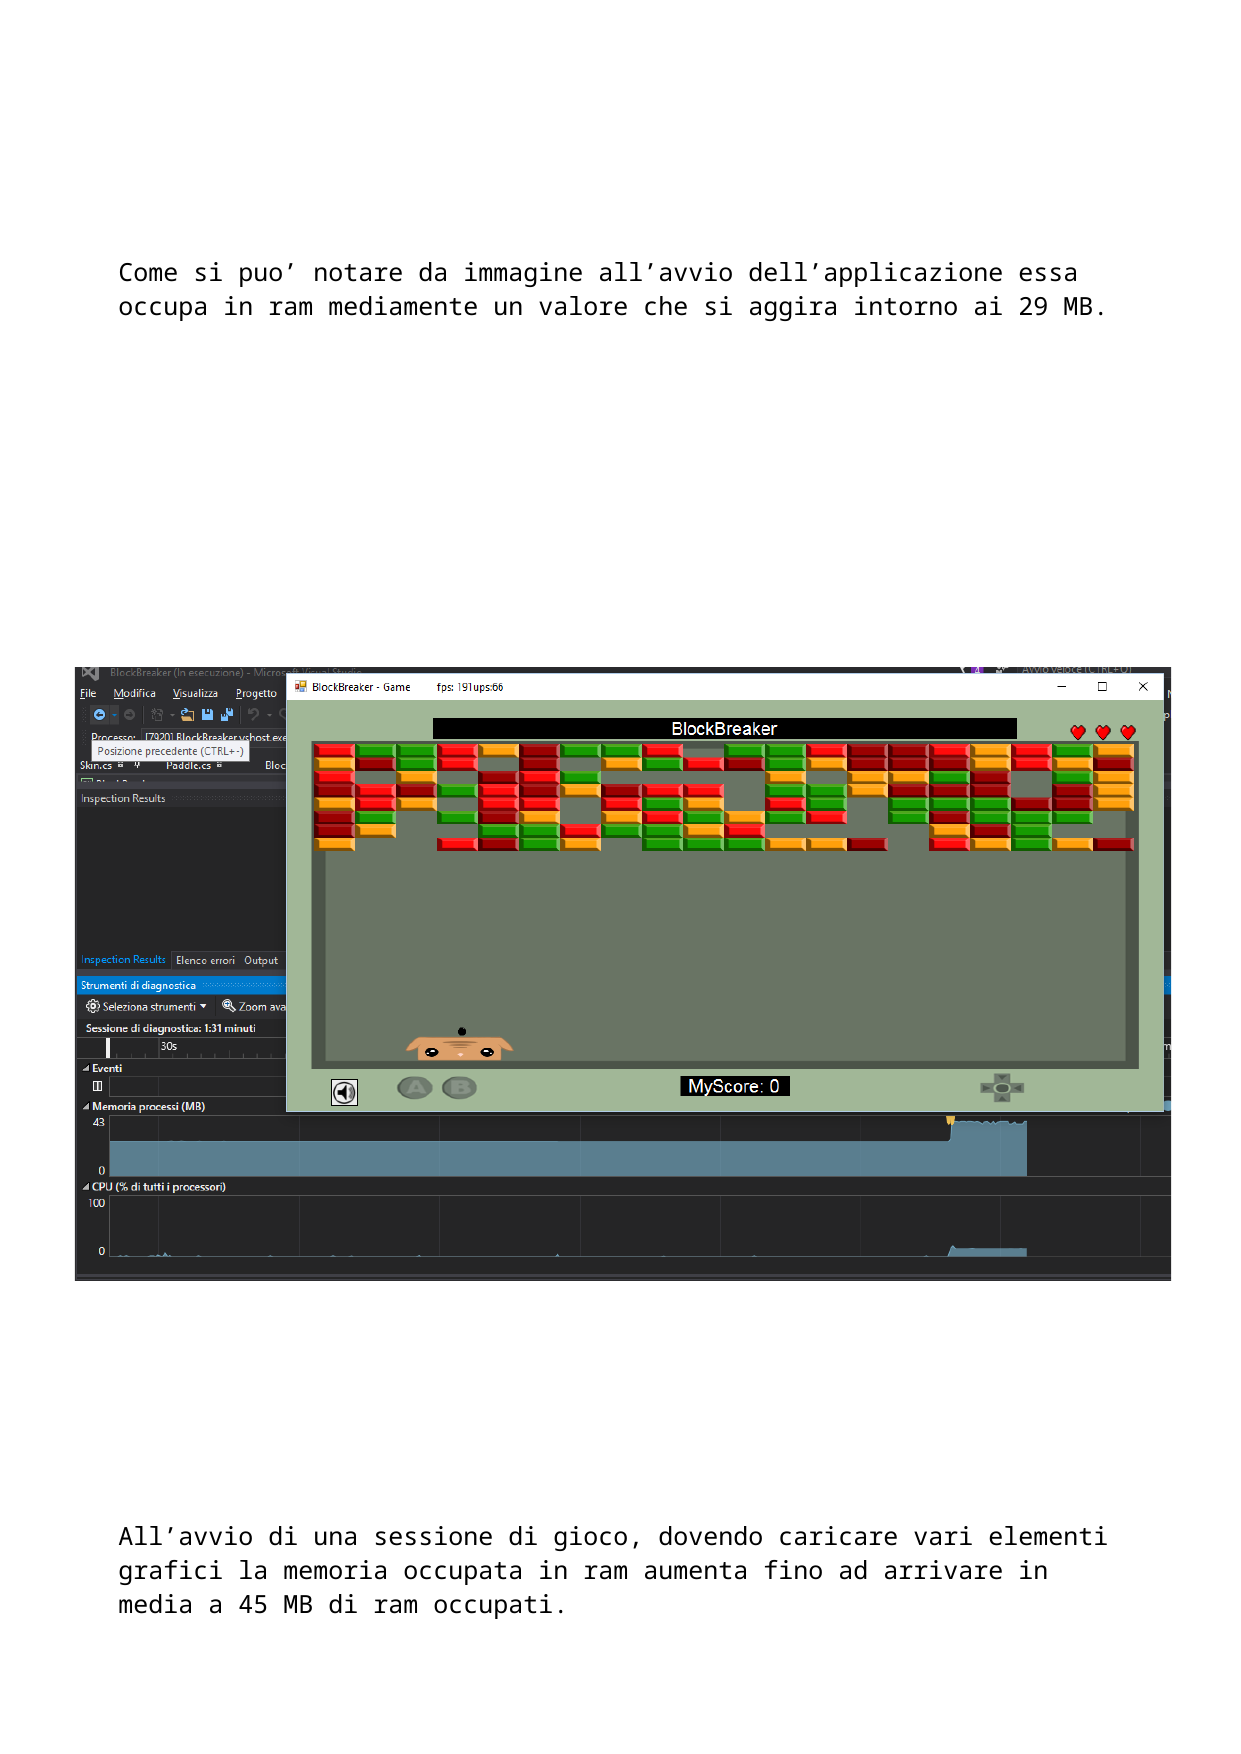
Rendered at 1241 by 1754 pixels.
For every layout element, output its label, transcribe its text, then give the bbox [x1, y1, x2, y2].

text Come si puo’ notare da immagine all’avvio dell’applicazione essa occupa in ram mediamente un valore che si aggira intorno ai 29 MB. [118, 254, 1122, 322]
text All’avvio di una sessione di gioco, dovendo caricare vari elementi [118, 1519, 1122, 1553]
picture [74, 667, 1172, 1281]
text grafici la memoria occupata in ram aumenta fino ad arrivare in media a 45 MB di ram occupati. [118, 1553, 1122, 1621]
